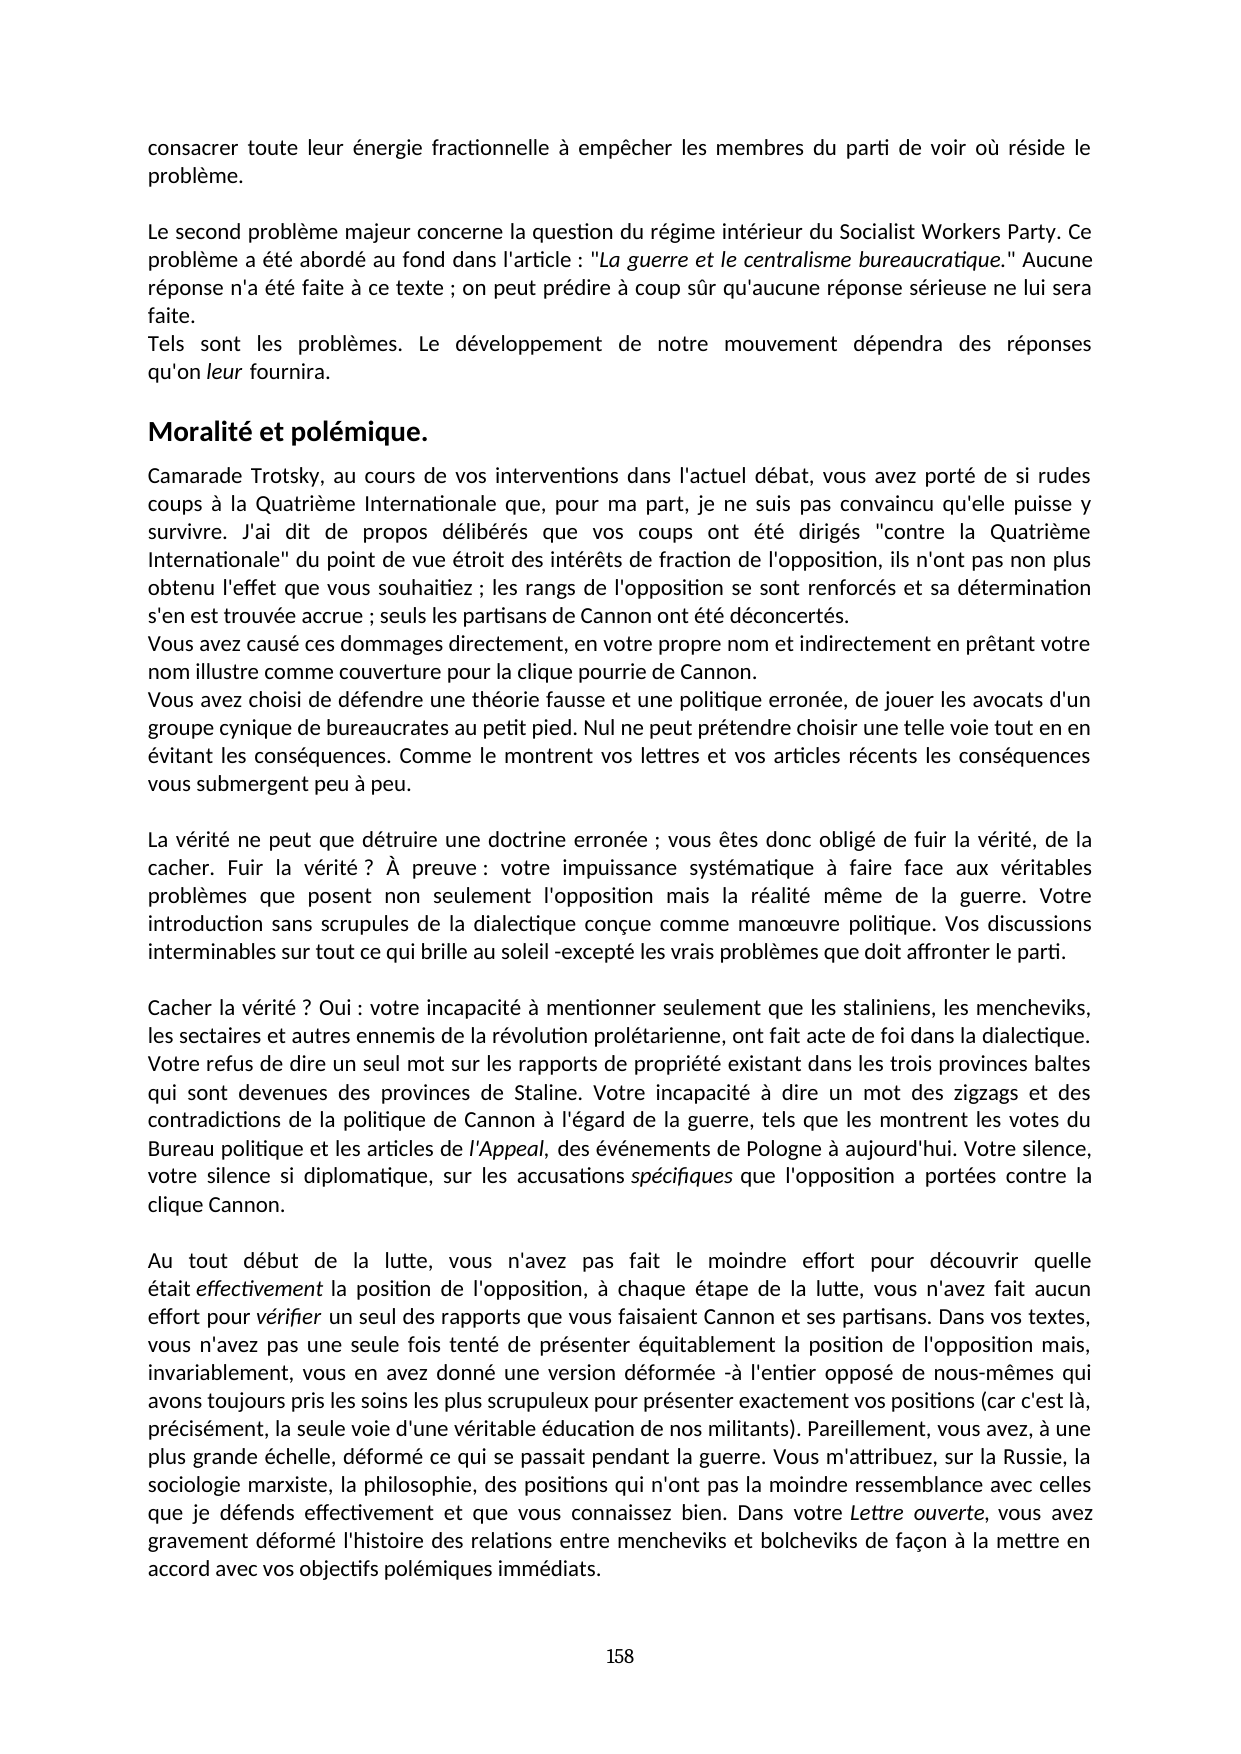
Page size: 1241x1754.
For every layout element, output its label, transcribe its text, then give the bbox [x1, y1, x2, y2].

text Vous avez causé ces dommages directement, en votre propre nom et indirectement en prêtant votre nom illustre comme couverture pour la clique pourrie de Cannon. [148, 629, 1093, 685]
text Tels sont les problèmes. Le développement de notre mouvement dépendra des réponses qu'on leur fournira. [148, 329, 1093, 385]
text Le second problème majeur concerne la question du régime intérieur du Socialist Workers Party. Ce problème a été abordé au fond dans l'article : "La guerre et le centralisme bureaucratique." Aucune réponse n'a été faite à ce texte ; on peut prédire à coup sûr qu'aucune réponse sérieuse ne lui sera faite. [148, 217, 1093, 329]
text La vérité ne peut que détruire une doctrine erronée ; vous êtes donc obligé de fuir la vérité, de la cacher. Fuir la vérité ? À preuve : votre impuissance systématique à faire face aux véritables problèmes que posent non seulement l'opposition mais la réalité même de la guerre. Votre introduction sans scrupules de la dialectique conçue comme manœuvre politique. Vos discussions interminables sur tout ce qui brille au soleil -excepté les vrais problèmes que doit affronter le parti. [148, 825, 1093, 966]
text Camarade Trotsky, au cours de vos interventions dans l'actuel débat, vous avez porté de si rudes coups à la Quatrième Internationale que, pour ma part, je ne suis pas convaincu qu'elle puisse y survivre. J'ai dit de propos délibérés que vos coups ont été dirigés "contre la Quatrième Internationale" du point de vue étroit des intérêts de fraction de l'opposition, ils n'ont pas non plus obtenu l'effet que vous souhaitiez ; les rangs de l'opposition se sont renforcés et sa détermination s'en est trouvée accrue ; seuls les partisans de Cannon ont été déconcertés. [148, 461, 1093, 629]
text Au tout début de la lutte, vous n'avez pas fait le moindre effort pour découvrir quelle était effectivement la position de l'opposition, à chaque étape de la lutte, vous n'avez fait aucun effort pour vérifier un seul des rapports que vous faisaient Cannon et ses partisans. Dans vos textes, vous n'avez pas une seule fois tenté de présenter équitablement la position de l'opposition mais, invariablement, vous en avez donné une version déformée -à l'entier opposé de nous-mêmes qui avons toujours pris les soins les plus scrupuleux pour présenter exactement vos positions (car c'est là, précisément, la seule voie d'une véritable éducation de nos militants). Pareillement, vous avez, à une plus grande échelle, déformé ce qui se passait pendant la guerre. Vous m'attribuez, sur la Russie, la sociologie marxiste, la philosophie, des positions qui n'ont pas la moindre ressemblance avec celles que je défends effectivement et que vous connaissez bien. Dans votre Lettre ouverte, vous avez gravement déformé l'histoire des relations entre mencheviks et bolcheviks de façon à la mettre en accord avec vos objectifs polémiques immédiats. [148, 1246, 1093, 1582]
text Cacher la vérité ? Oui : votre incapacité à mentionner seulement que les staliniens, les mencheviks, les sectaires et autres ennemis de la révolution prolétarienne, ont fait acte de foi dans la dialectique. Votre refus de dire un seul mot sur les rapports de propriété existant dans les trois provinces baltes qui sont devenues des provinces de Staline. Votre incapacité à dire un mot des zigzags et des contradictions de la politique de Cannon à l'égard de la guerre, tels que les montrent les votes du Bureau politique et les articles de l'Appeal, des événements de Pologne à aujourd'hui. Votre silence, votre silence si diplomatique, sur les accusations spécifiques que l'opposition a portées contre la clique Cannon. [148, 993, 1093, 1218]
text Vous avez choisi de défendre une théorie fausse et une politique erronée, de jouer les avocats d'un groupe cynique de bureaucrates au petit pied. Nul ne peut prétendre choisir une telle voie tout en en évitant les conséquences. Comme le montrent vos lettres et vos articles récents les conséquences vous submergent peu à peu. [148, 685, 1093, 797]
text Moralité et polémique. [148, 413, 1093, 449]
text consacrer toute leur énergie fractionnelle à empêcher les membres du parti de voir où réside le problème. [148, 133, 1093, 189]
